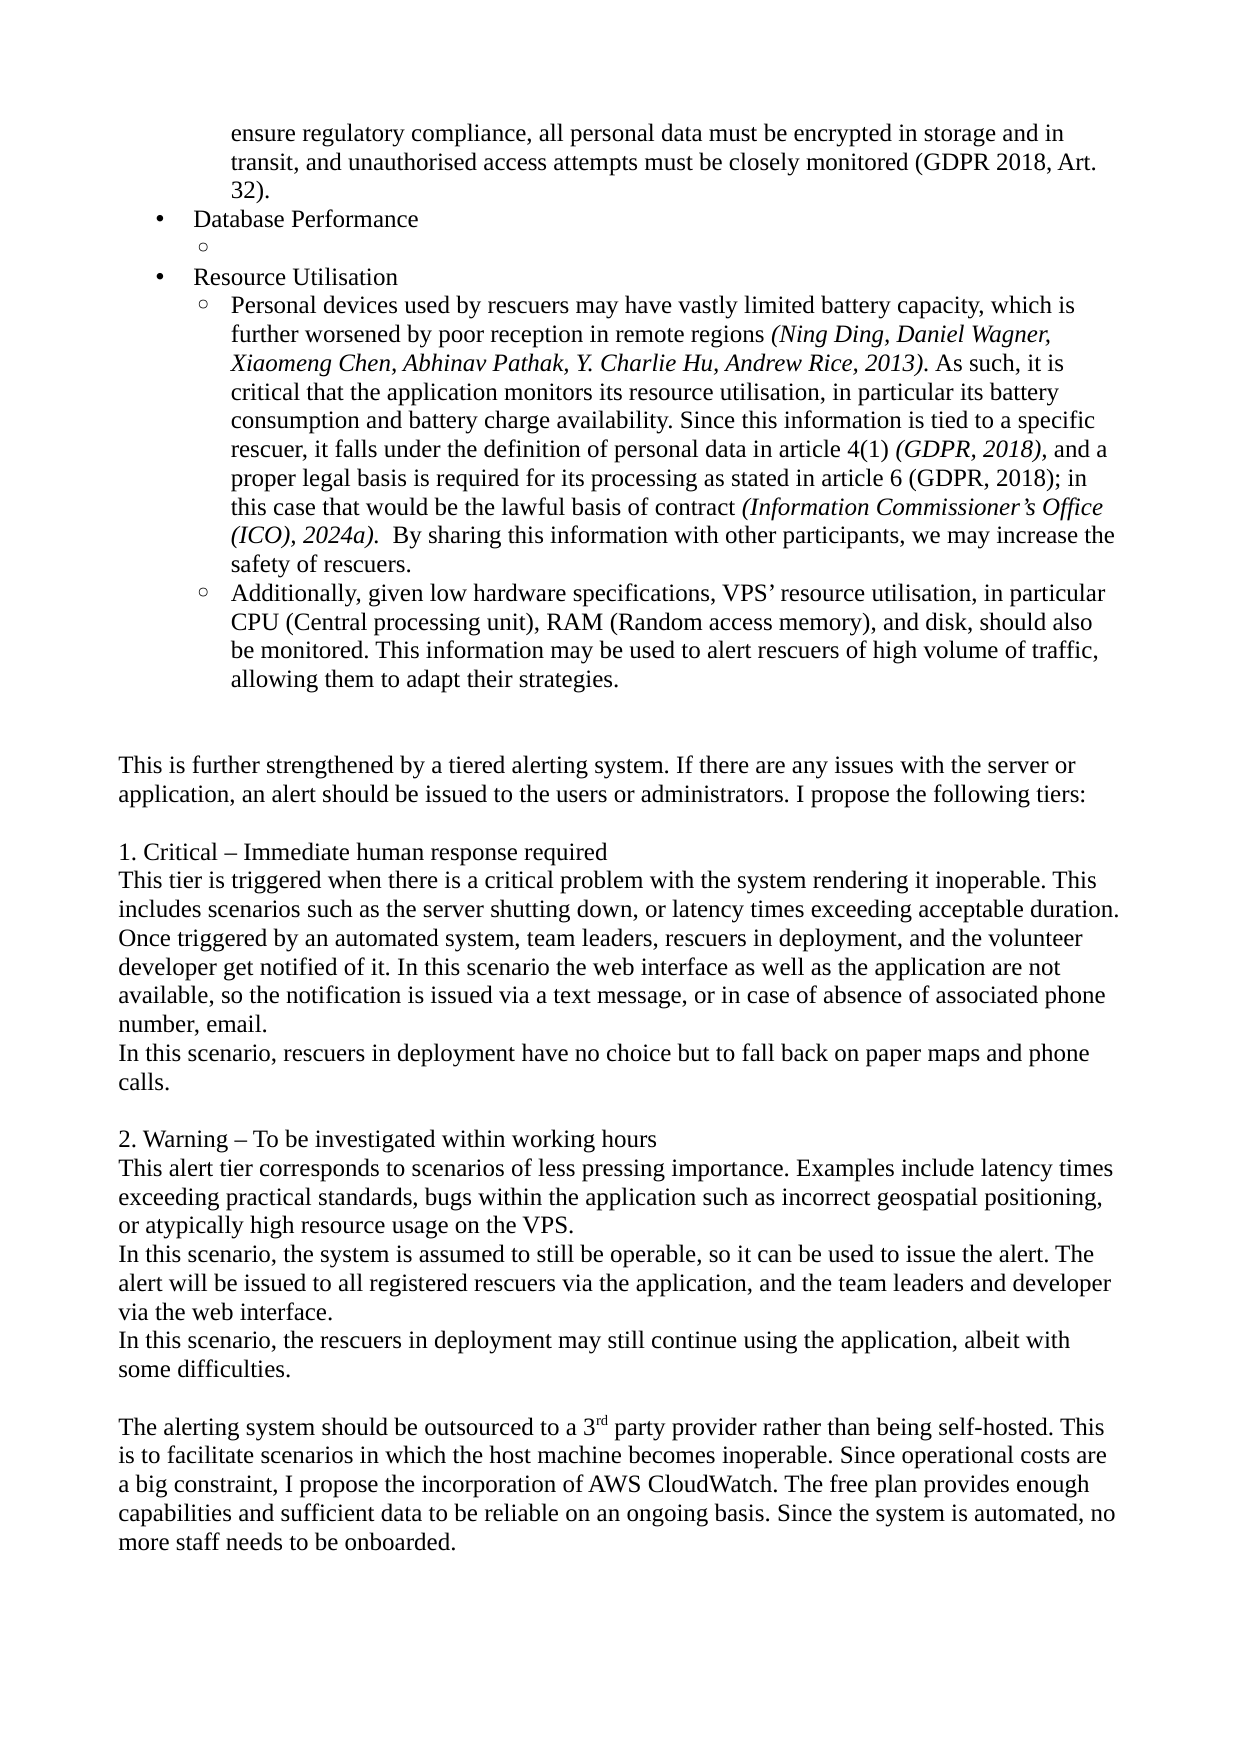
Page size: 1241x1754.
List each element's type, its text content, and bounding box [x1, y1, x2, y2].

text The alerting system should be outsourced to a 3rd party provider rather than being self-hosted. This is to facilitate scenarios in which the host machine becomes inoperable. Since operational costs are a big constraint, I propose the incorporation of AWS CloudWatch. The free plan provides enough capabilities and sufficient data to be reliable on an ongoing basis. Since the system is automated, no more staff needs to be onboarded. [118, 1412, 1122, 1556]
text In this scenario, rescuers in deployment have no choice but to fall back on paper maps and phone calls. [118, 1038, 1122, 1096]
list ensure regulatory compliance, all personal data must be encrypted in storage and in transit, and unauthorised access attempts must be closely monitored (GDPR 2018, Art. 32). [193, 118, 1122, 204]
list Resource Utilisation [156, 262, 1122, 291]
text 2. Warning – To be investigated within working hours [118, 1124, 1122, 1153]
text This alert tier corresponds to scenarios of less pressing importance. Examples include latency times exceeding practical standards, bugs within the application such as incorrect geospatial positioning, or atypically high resource usage on the VPS. [118, 1153, 1122, 1239]
text This tier is triggered when there is a critical problem with the system rendering it inoperable. This includes scenarios such as the server shutting down, or latency times exceeding acceptable duration. [118, 866, 1122, 923]
text 1. Critical – Immediate human response required [118, 837, 1122, 866]
list Additionally, given low hardware specifications, VPS’ resource utilisation, in particular CPU (Central processing unit), RAM (Random access memory), and disk, should also be monitored. This information may be used to alert rescuers of high volume of traffic, allowing them to adapt their strategies. [193, 578, 1122, 693]
text In this scenario, the system is assumed to still be operable, so it can be used to issue the alert. The alert will be issued to all registered rescuers via the application, and the team leaders and developer via the web interface. [118, 1239, 1122, 1326]
text Once triggered by an automated system, team leaders, rescuers in deployment, and the volunteer developer get notified of it. In this scenario the web interface as well as the application are not available, so the notification is issued via a text message, or in case of absence of associated phone number, email. [118, 923, 1122, 1038]
text This is further strengthened by a tiered alerting system. If there are any issues with the server or application, an alert should be issued to the users or administrators. I propose the following tiers: [118, 751, 1122, 808]
list Database Performance [156, 204, 1122, 233]
list Personal devices used by rescuers may have vastly limited battery capacity, which is further worsened by poor reception in remote regions (Ning Ding, Daniel Wagner, Xiaomeng Chen, Abhinav Pathak, Y. Charlie Hu, Andrew Rice, 2013). As such, it is critical that the application monitors its resource utilisation, in particular its battery consumption and battery charge availability. Since this information is tied to a specific rescuer, it falls under the definition of personal data in article 4(1) (GDPR, 2018), and a proper legal basis is required for its processing as stated in article 6 (GDPR, 2018); in this case that would be the lawful basis of contract (Information Commissioner’s Office (ICO), 2024a). By sharing this information with other participants, we may increase the safety of rescuers. [193, 291, 1122, 578]
text In this scenario, the rescuers in deployment may still continue using the application, albeit with some difficulties. [118, 1326, 1122, 1383]
